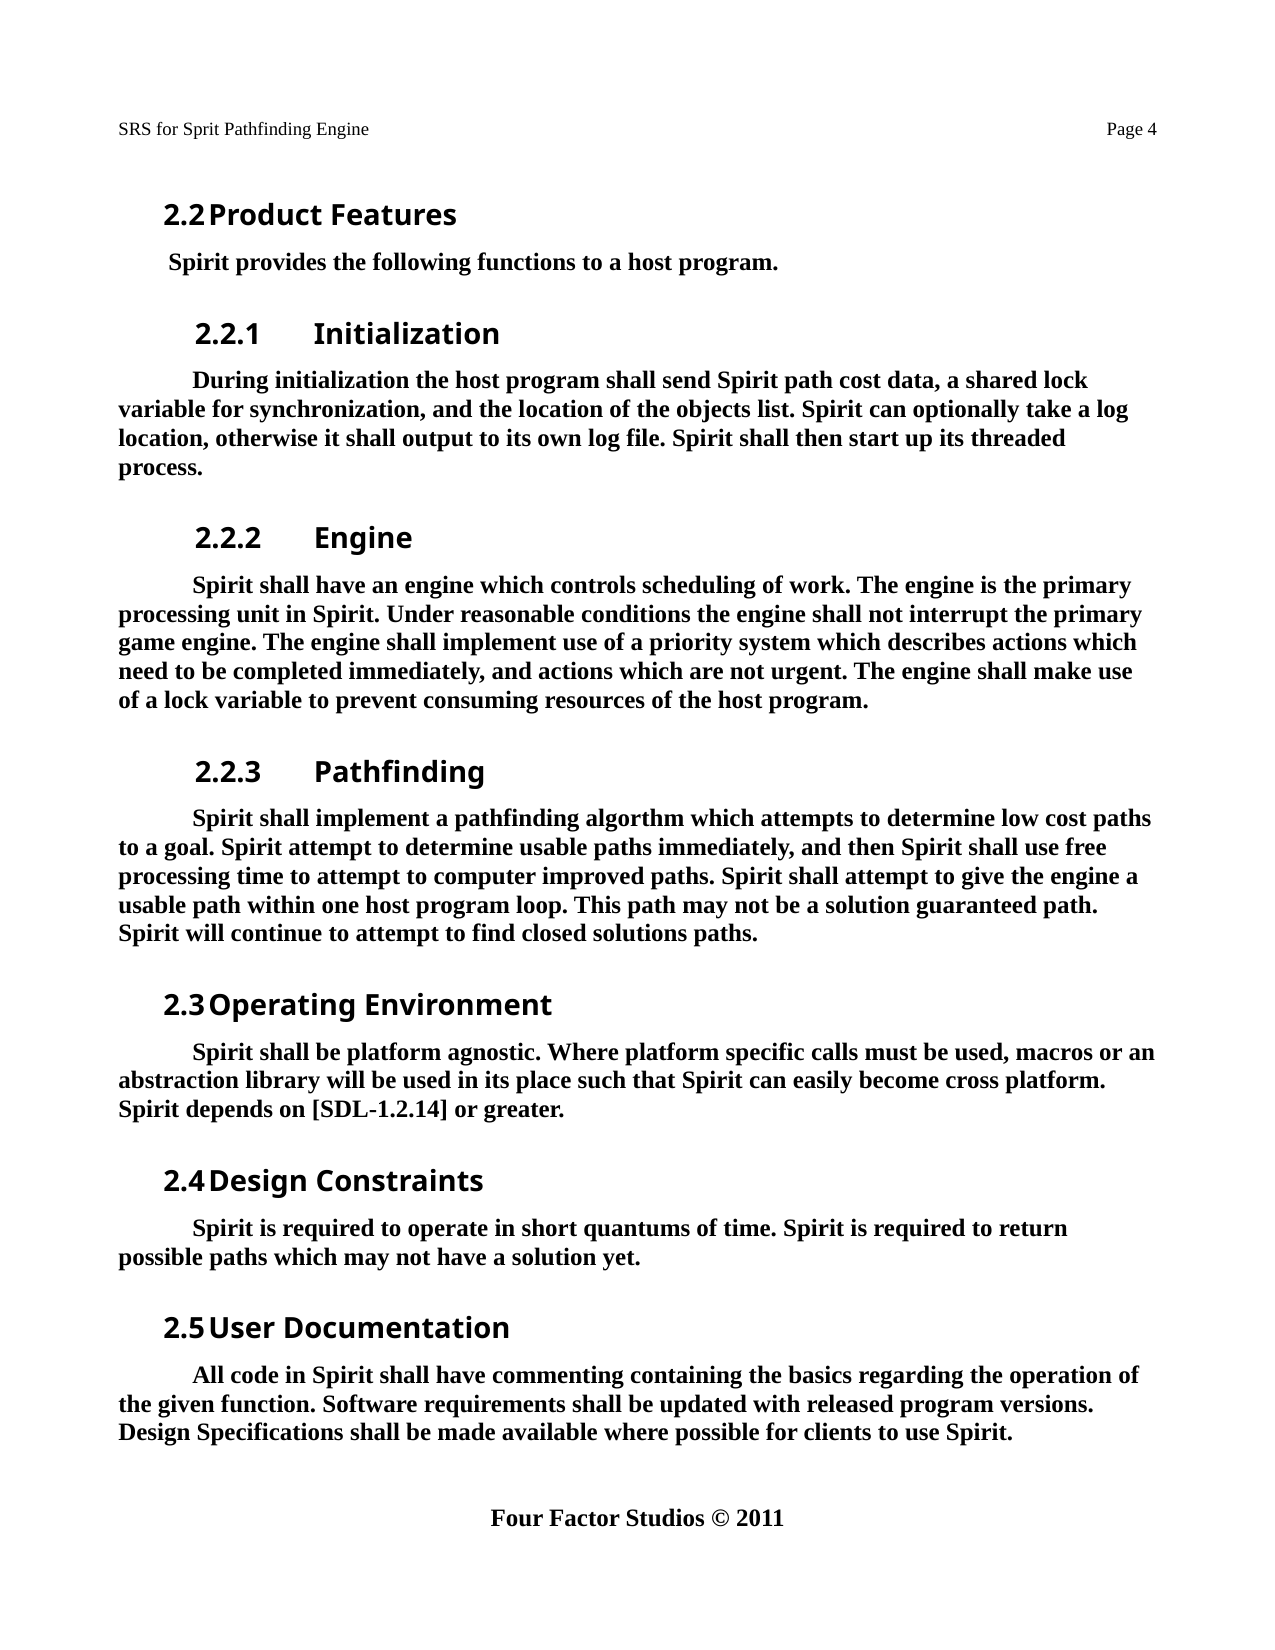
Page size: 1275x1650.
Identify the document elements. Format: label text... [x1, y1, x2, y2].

subtitle Product Features [163, 195, 1157, 234]
text Spirit provides the following functions to a host program. [118, 247, 1157, 276]
subtitle Initialization [194, 313, 1157, 353]
text Spirit shall be platform agnostic. Where platform specific calls must be used, macros or an abstraction library will be used in its place such that Spirit can easily become cross platform. Spirit depends on [SDL-1.2.14] or greater. [118, 1037, 1157, 1123]
text Spirit shall have an engine which controls scheduling of work. The engine is the primary processing unit in Spirit. Under reasonable conditions the engine shall not interrupt the primary game engine. The engine shall implement use of a priority system which describes actions which need to be completed immediately, and actions which are not urgent. The engine shall make use of a lock variable to prevent consuming resources of the host program. [118, 570, 1157, 714]
text Spirit is required to operate in short quantums of time. Spirit is required to return possible paths which may not have a solution yet. [118, 1213, 1157, 1270]
text During initialization the host program shall send Spirit path cost data, a shared lock variable for synchronization, and the location of the objects list. Spirit can optionally take a log location, otherwise it shall output to its own log file. Spirit shall then start up its threaded process. [118, 365, 1157, 480]
text All code in Spirit shall have commenting containing the basics regarding the operation of the given function. Software requirements shall be updated with released program versions. Design Specifications shall be made available where possible for clients to use Spirit. [118, 1360, 1157, 1446]
subtitle Design Constraints [163, 1161, 1157, 1200]
subtitle User Documentation [163, 1308, 1157, 1347]
subtitle Engine [194, 518, 1157, 557]
subtitle Pathfinding [194, 751, 1157, 791]
text Spirit shall implement a pathfinding algorthm which attempts to determine low cost paths to a goal. Spirit attempt to determine usable paths immediately, and then Spirit shall use free processing time to attempt to computer improved paths. Spirit shall attempt to give the engine a usable path within one host program loop. This path may not be a solution guaranteed path. Spirit will continue to attempt to find closed solutions paths. [118, 803, 1157, 947]
subtitle Operating Environment [163, 985, 1157, 1024]
